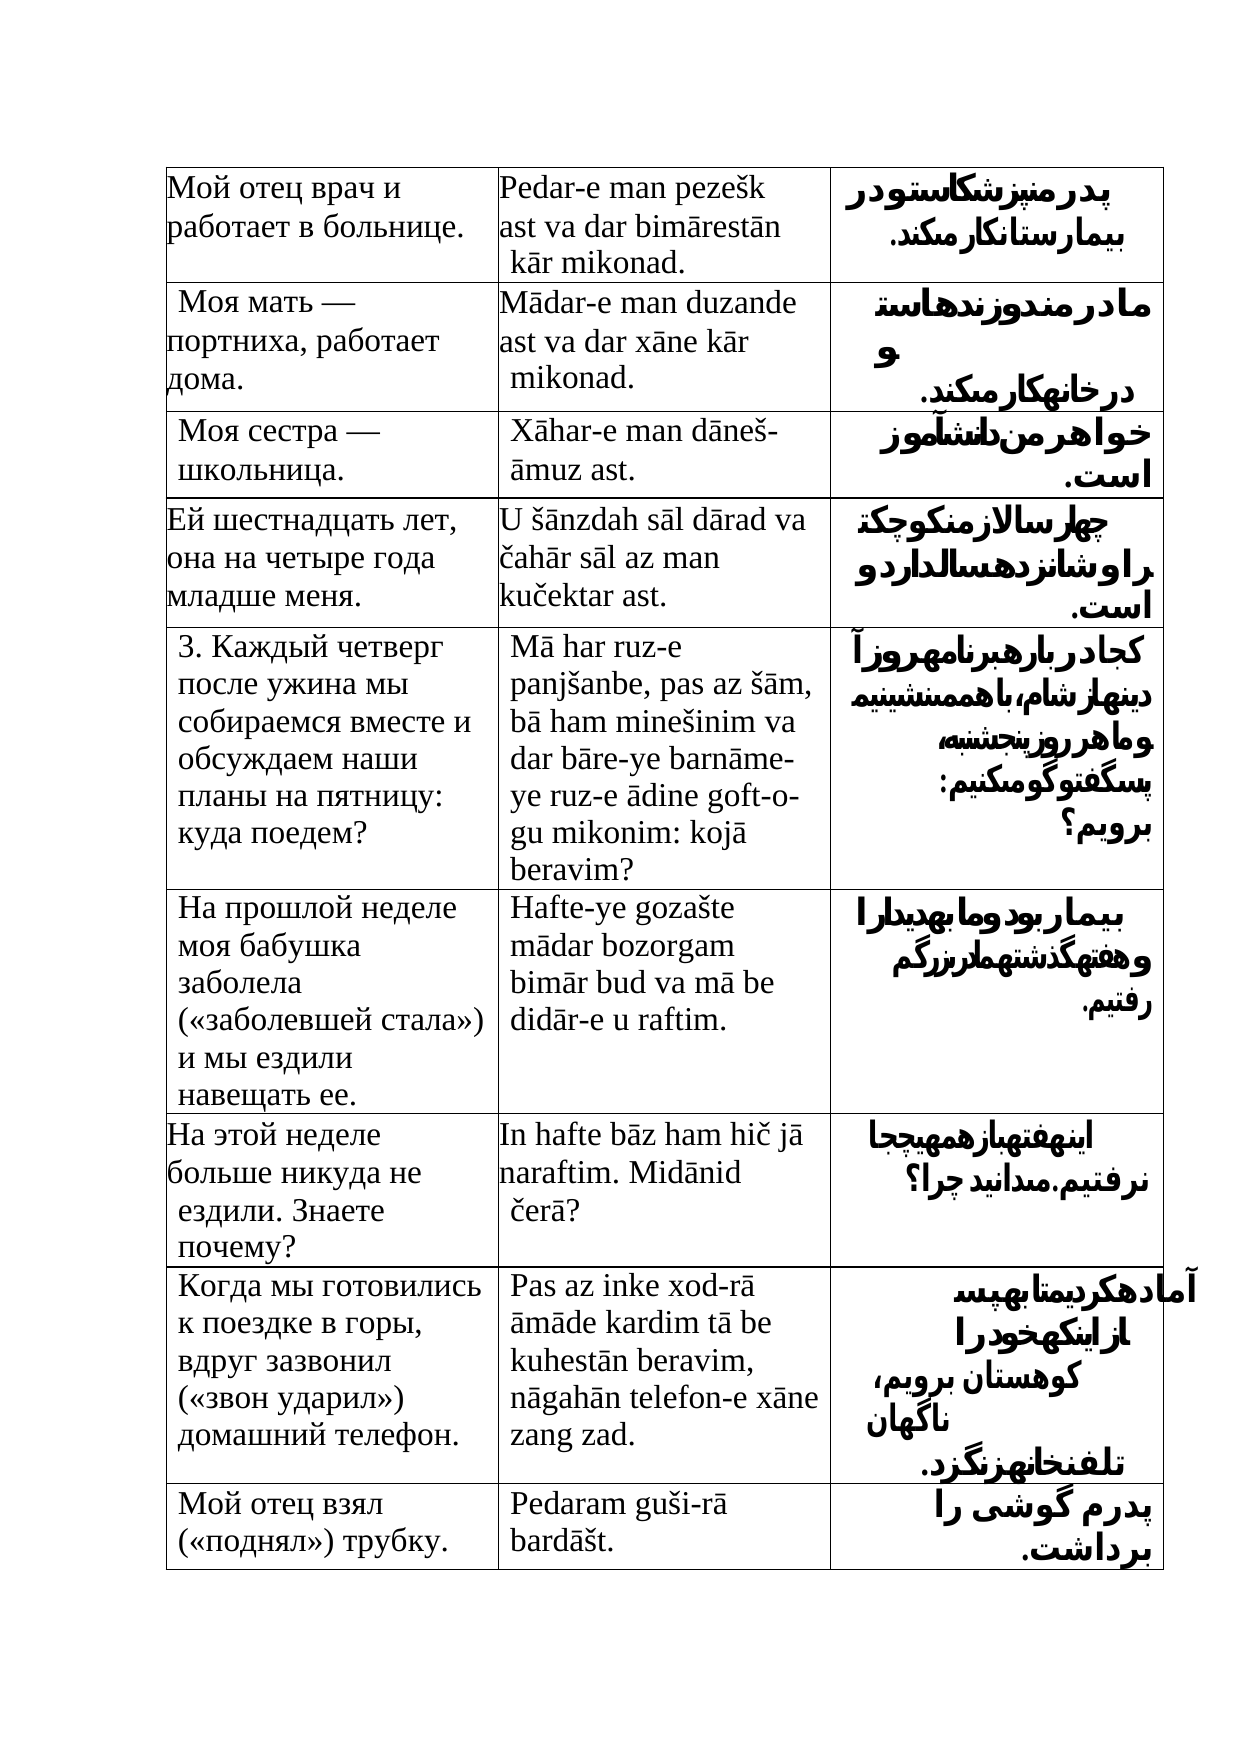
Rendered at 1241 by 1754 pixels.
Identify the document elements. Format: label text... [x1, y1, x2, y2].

table_cell заболела [167, 965, 498, 1002]
table_cell навещать ее. [167, 1076, 498, 1113]
table_cell مادرمندوزندهاستو درخانهکارمىکند. [831, 283, 1163, 411]
table_cell собираемся вместе и [167, 703, 498, 740]
table_cell [499, 1076, 830, 1113]
table_cell اينھفتهبازھمھيچجا نرفتيم.مىدانيد چرا؟ [831, 1114, 1163, 1229]
table_cell Когда мы готовились [167, 1268, 498, 1305]
table_cell домашний телефон. [167, 1416, 498, 1483]
table_header Ей шестнадцать лет, она на четыре года младше меня. [167, 499, 498, 627]
table_cell پدرمنپزشکاستودر بيمارستانکار مىکند. [831, 168, 1163, 282]
table_cell Xāhar-e man dāneš- āmuz ast. [499, 412, 830, 497]
table_cell («звон ударил») [167, 1379, 498, 1416]
table_cell Мой отец врач и работает в больнице. [167, 168, 498, 282]
table_cell Pedaram guši-rā bardāšt. [499, 1484, 830, 1569]
table_cell почему? [167, 1229, 498, 1266]
table_cell [167, 852, 498, 889]
table_cell didār-e u raftim. [499, 1002, 830, 1039]
table_cell На этой неделе больше никуда не ездили. Знаете [167, 1114, 498, 1229]
table_cell 3. Каждый четверг [167, 628, 498, 666]
table_cell («заболевшей стала») [167, 1002, 498, 1039]
table_cell моя бабушка [167, 927, 498, 964]
table_cell [499, 1229, 830, 1266]
table_cell вдруг зазвонил [167, 1342, 498, 1379]
table_cell [499, 1039, 830, 1076]
table_cell bā ham minešinim va [499, 703, 830, 740]
table_cell Hafte-ye gozašte [499, 890, 830, 927]
table_cell Моя мать — портниха, работает дома. [167, 283, 498, 411]
table_cell и мы ездили [167, 1039, 498, 1076]
table_cell Mā har ruz-e [499, 628, 830, 666]
table_cell к поездке в горы, [167, 1305, 498, 1342]
table_cell bimār bud va mā be [499, 965, 830, 1002]
table_cell На прошлой неделе [167, 890, 498, 927]
table_cell beravim? [499, 852, 830, 889]
table_cell آمادهکرديمتابهپسازاينکهخودرا کوھستان برويم، ناگھان تلفنخانهزنگزد. [831, 1268, 1163, 1483]
table_cell gu mikonim: kojā [499, 815, 830, 852]
table_cell Mādar-e man duzande ast va dar xāne kār mikonad. [499, 283, 830, 411]
table_cell Pas az inke xod-rā [499, 1268, 830, 1305]
table_cell Моя сестра — школьница. [167, 412, 498, 497]
table_cell обсуждаем наши [167, 740, 498, 777]
table_header چھارسالازمنکوچکتراوشانزدهسالداردو است. [831, 499, 1163, 627]
table_cell планы на пятницу: [167, 777, 498, 814]
table_cell پدرم گوشی را برداشت. [831, 1484, 1163, 1569]
table_cell mādar bozorgam [499, 927, 830, 964]
table_cell Мой отец взял («поднял») трубку. [167, 1484, 498, 1569]
table_cell panjšanbe, pas az šām, [499, 666, 830, 703]
table_cell nāgahān telefon-e xāne [499, 1379, 830, 1416]
table_cell после ужина мы [167, 666, 498, 703]
table_cell kuhestān beravim, [499, 1342, 830, 1379]
table_cell Pedar-e man pezešk ast va dar bimārestān kār mikonad. [499, 168, 830, 282]
table_cell کجادربارهبرنامهروزآدينهازشام،باھممىنشينيموماھرروز پنجشنبه، پسگفتوگومىکنيم: برويم؟ [831, 628, 1163, 889]
table_cell ye ruz-e ādine goft-o- [499, 777, 830, 814]
table_header U šānzdah sāl dārad va čahār sāl az man kučektar ast. [499, 499, 830, 627]
table_cell dar bāre-ye barnāme- [499, 740, 830, 777]
table_cell zang zad. [499, 1416, 830, 1483]
table_cell خواھرمن دانشآموز است. [831, 412, 1163, 497]
table_cell [831, 1229, 1163, 1266]
table_cell In hafte bāz ham hič jā naraftim. Midānid čerā? [499, 1114, 830, 1229]
table_cell куда поедем? [167, 815, 498, 852]
table_cell بيماربودومابهديداراوھفتهگذشتهمادر بزرگم رفتيم. [831, 890, 1163, 1113]
table_cell āmāde kardim tā be [499, 1305, 830, 1342]
